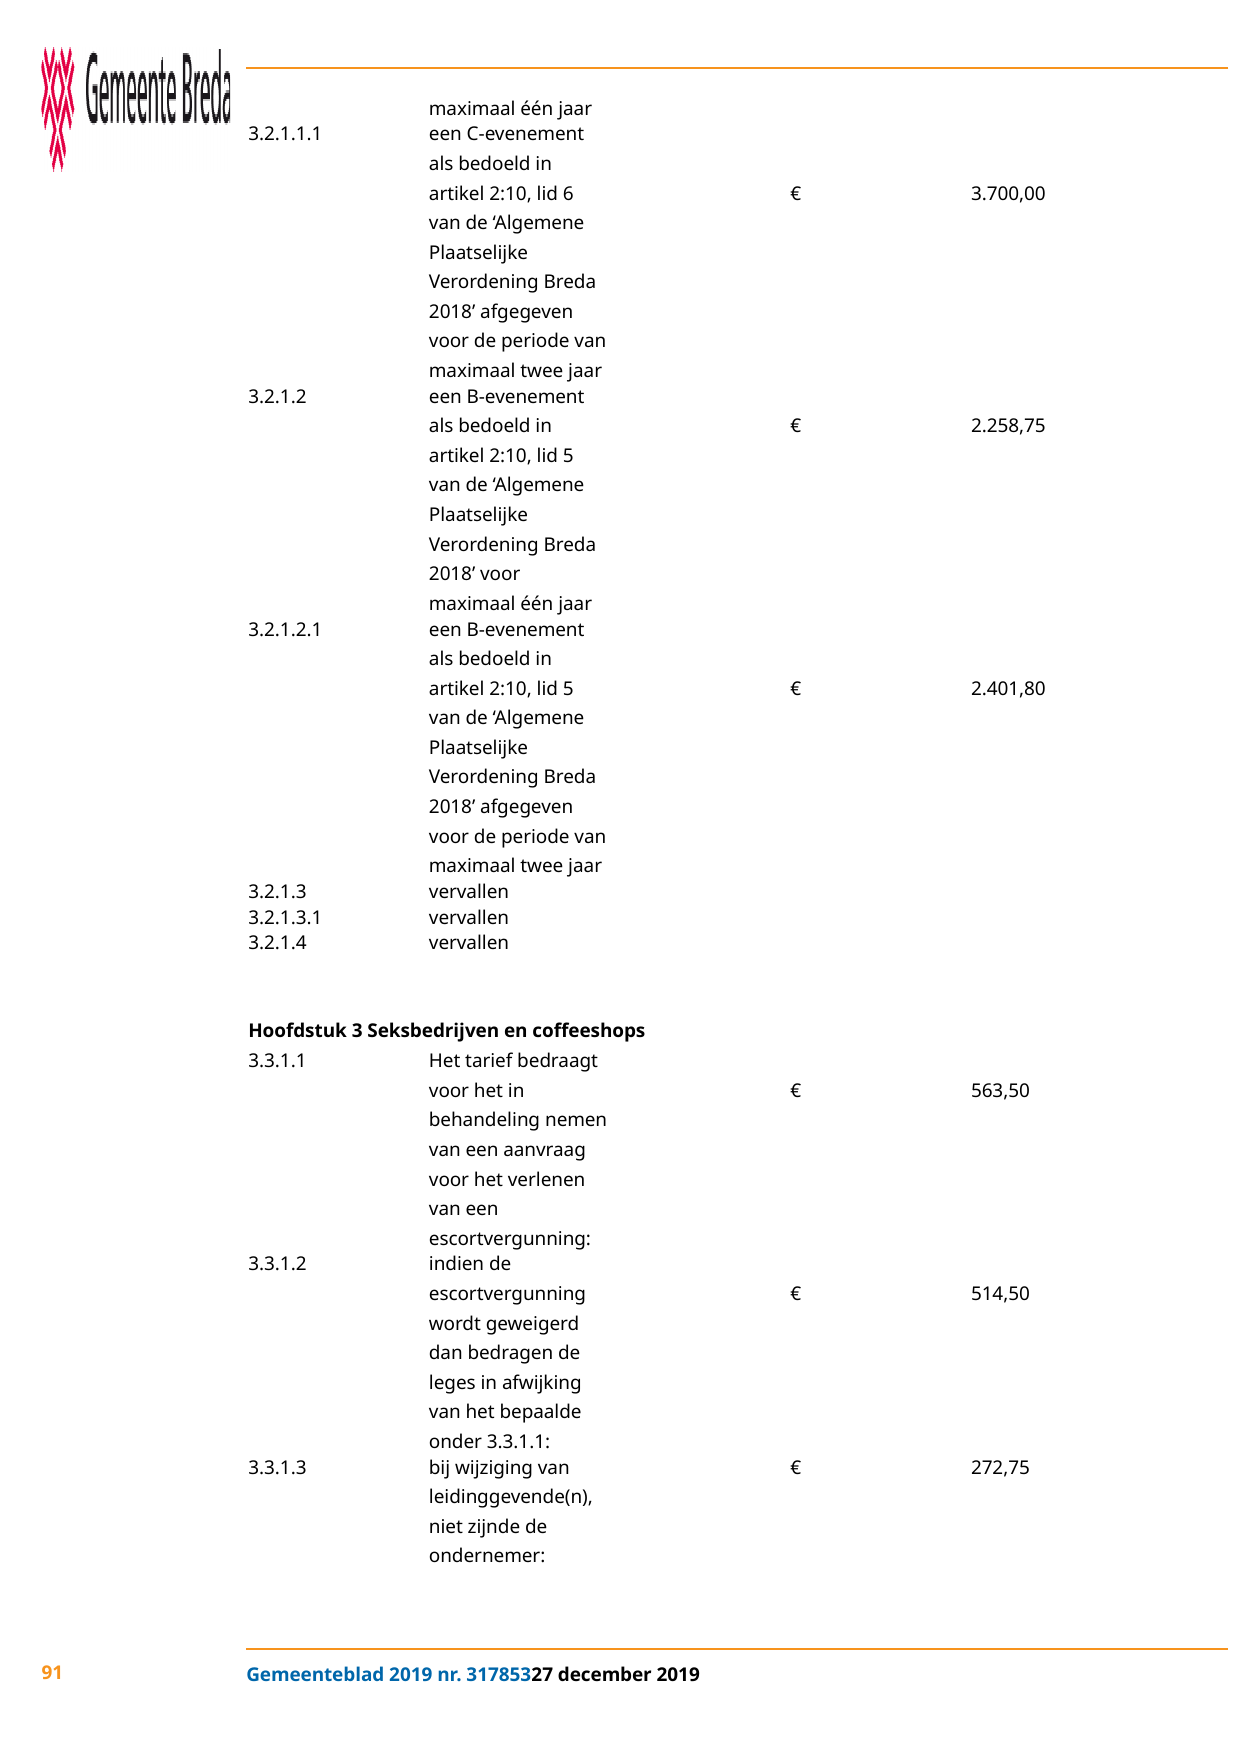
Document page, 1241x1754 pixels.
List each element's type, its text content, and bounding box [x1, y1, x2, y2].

table_cell 3.3.1.3 [248, 1454, 429, 1568]
text Hoofdstuk 3 Seksbedrijven en coffeeshops [248, 1018, 1152, 1043]
table_cell 3.2.1.2 [248, 383, 429, 616]
table_cell [609, 1568, 790, 1594]
table_cell € [790, 383, 971, 616]
table_cell vervallen [429, 878, 609, 904]
picture [41, 47, 231, 172]
table_cell [971, 878, 1152, 904]
table_cell 3.700,00 [971, 121, 1152, 383]
table_header [609, 1048, 790, 1251]
table_cell [971, 1568, 1152, 1594]
table_cell [971, 904, 1152, 929]
table_cell een B-evenement als bedoeld in artikel 2:10, lid 5 van de ‘Algemene Plaatselijke Verordening Breda 2018’ afgegeven voor de periode van maximaal twee jaar [429, 616, 609, 878]
table_cell € [790, 121, 971, 383]
table_cell [248, 1568, 429, 1594]
table_cell 3.3.1.2 [248, 1251, 429, 1454]
table_cell [609, 616, 790, 878]
table_cell 3.2.1.1.1 [248, 121, 429, 383]
table_cell 3.2.1.4 [248, 930, 429, 955]
table_cell 3.2.1.3.1 [248, 904, 429, 929]
table_cell maximaal één jaar [429, 95, 609, 121]
table_cell [429, 1568, 609, 1594]
table_cell vervallen [429, 930, 609, 955]
table_cell [790, 904, 971, 929]
table_cell [971, 95, 1152, 121]
table_header 563,50 [971, 1048, 1152, 1251]
table_cell [971, 930, 1152, 955]
table_cell [609, 878, 790, 904]
table_cell [609, 121, 790, 383]
table_header € [790, 1048, 971, 1251]
table_cell [609, 1251, 790, 1454]
table_cell [790, 930, 971, 955]
table_cell een C-evenement als bedoeld in artikel 2:10, lid 6 van de ‘Algemene Plaatselijke Verordening Breda 2018’ afgegeven voor de periode van maximaal twee jaar [429, 121, 609, 383]
table_cell [248, 95, 429, 121]
table_cell bij wijziging van leidinggevende(n), niet zijnde de ondernemer: [429, 1454, 609, 1568]
table_cell 2.258,75 [971, 383, 1152, 616]
table_cell € [790, 616, 971, 878]
table_cell [609, 95, 790, 121]
table_cell € [790, 1251, 971, 1454]
table_cell [790, 878, 971, 904]
table_cell [609, 930, 790, 955]
table_cell 272,75 [971, 1454, 1152, 1568]
table_cell [790, 1568, 971, 1594]
table_cell 514,50 [971, 1251, 1152, 1454]
table_cell [609, 383, 790, 616]
table_cell [609, 904, 790, 929]
table_cell een B-evenement als bedoeld in artikel 2:10, lid 5 van de ‘Algemene Plaatselijke Verordening Breda 2018’ voor maximaal één jaar [429, 383, 609, 616]
table_cell indien de escortvergunning wordt geweigerd dan bedragen de leges in afwijking van het bepaalde onder 3.3.1.1: [429, 1251, 609, 1454]
table_cell 3.2.1.2.1 [248, 616, 429, 878]
table_cell 2.401,80 [971, 616, 1152, 878]
table_header 3.3.1.1 [248, 1048, 429, 1251]
table_cell € [790, 1454, 971, 1568]
table_cell vervallen [429, 904, 609, 929]
table_cell [609, 1454, 790, 1568]
table_header Het tarief bedraagt voor het in behandeling nemen van een aanvraag voor het verlenen van een escortvergunning: [429, 1048, 609, 1251]
table_cell [790, 95, 971, 121]
table_cell 3.2.1.3 [248, 878, 429, 904]
